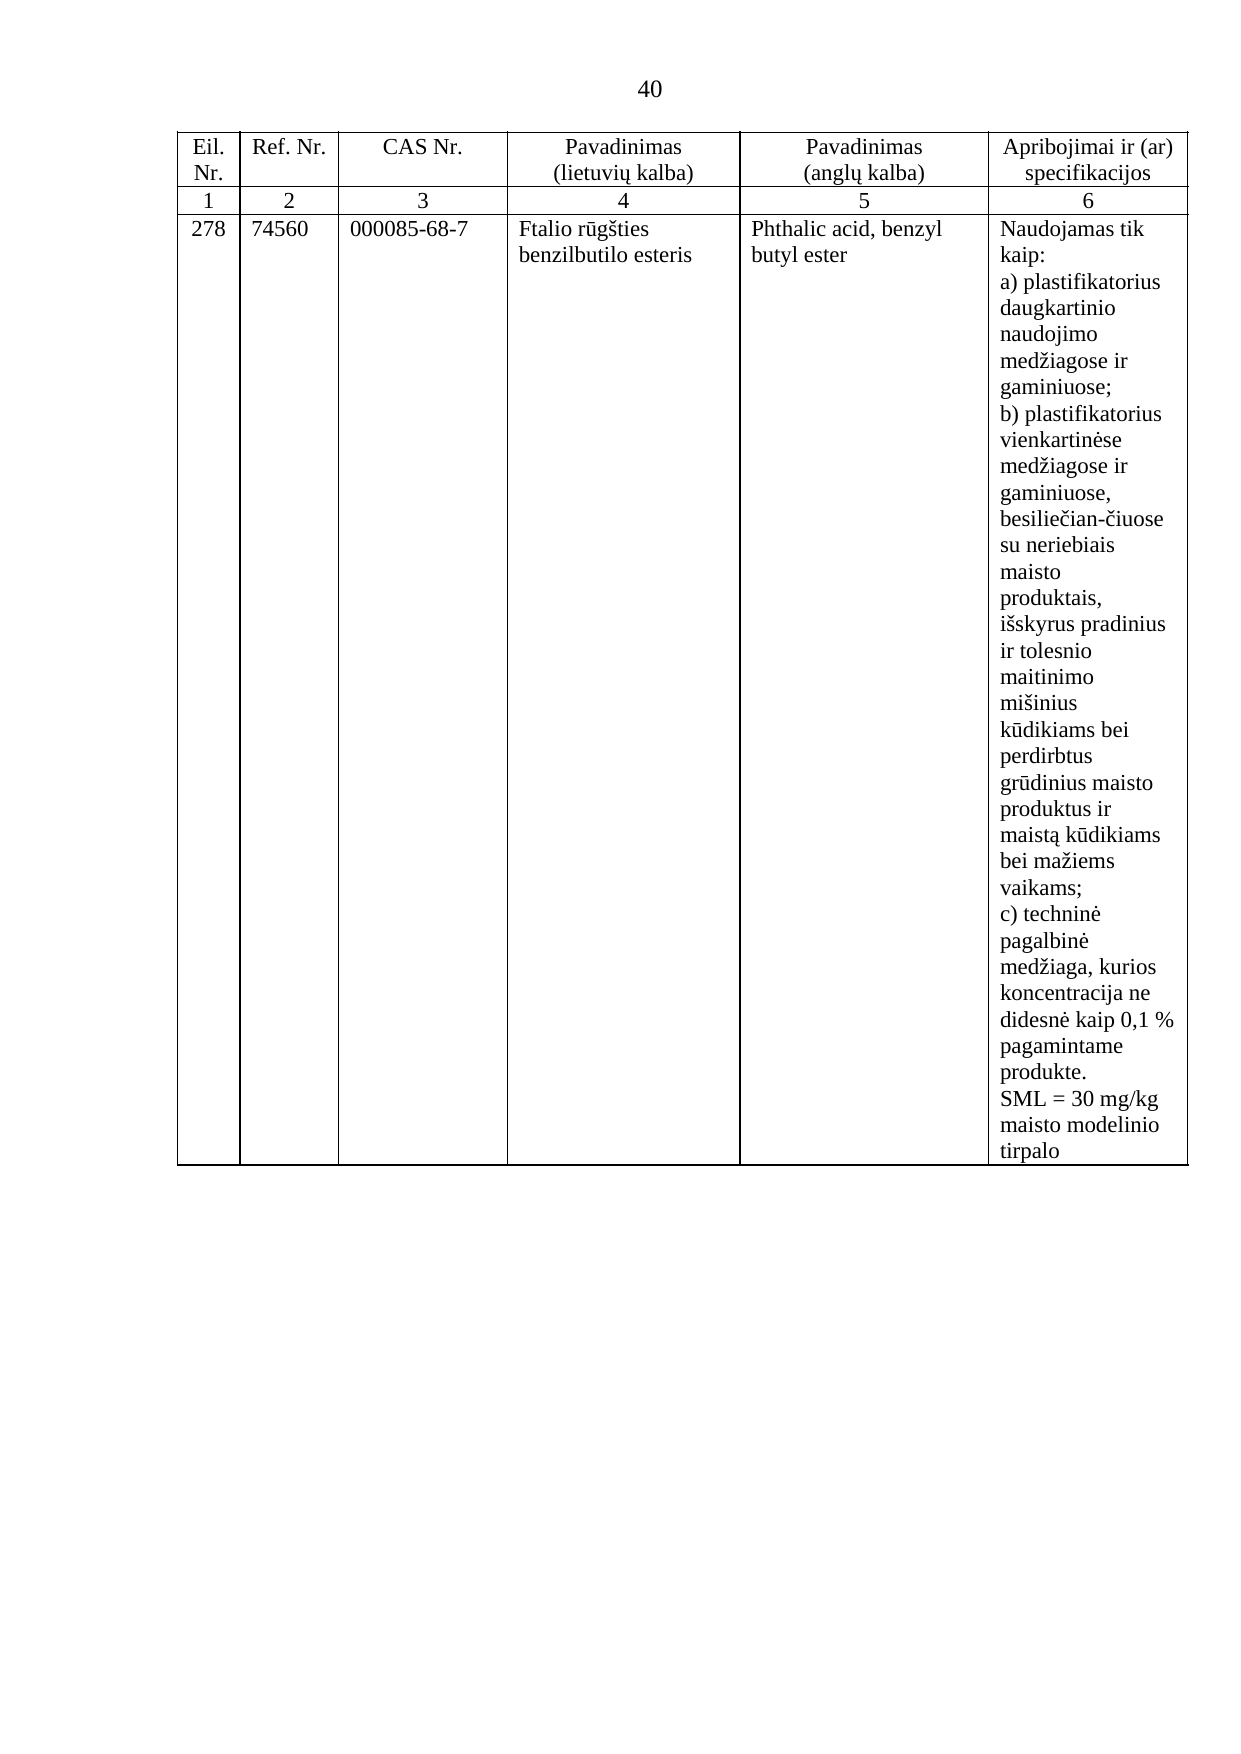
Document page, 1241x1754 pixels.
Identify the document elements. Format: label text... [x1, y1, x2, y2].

table_cell Phthalic acid, benzyl butyl ester [741, 215, 988, 1164]
table_cell 2 [241, 187, 338, 213]
table_cell 5 [741, 187, 988, 213]
table_cell 000085-68-7 [339, 215, 507, 1164]
table_cell 74560 [241, 215, 338, 1164]
table_cell Naudojamas tik kaip: a) plastifikatorius daugkartinio naudojimo medžiagose ir gaminiuose; b) plastifikatorius vienkartinėse medžiagose ir gaminiuose, besiliečian-čiuose su neriebiais maisto produktais, išskyrus pradinius ir tolesnio maitinimo mišinius kūdikiams bei perdirbtus grūdinius maisto produktus ir maistą kūdikiams bei mažiems vaikams; c) techninė pagalbinė medžiaga, kurios koncentracija ne didesnė kaip 0,1 % pagamintame produkte. SML = 30 mg/kg maisto modelinio tirpalo [989, 215, 1187, 1164]
table_cell 1 [178, 187, 239, 213]
table_header Pavadinimas (lietuvių kalba) [508, 133, 739, 186]
table_cell 3 [339, 187, 507, 213]
table_cell 4 [508, 187, 739, 213]
table_header Apribojimai ir (ar) specifikacijos [989, 133, 1187, 186]
table_header CAS Nr. [339, 133, 507, 186]
table_cell 6 [989, 187, 1187, 213]
table_cell 278 [178, 215, 239, 1164]
table_header Eil. Nr. [178, 133, 239, 186]
table_header Ref. Nr. [241, 133, 338, 186]
table_header Pavadinimas (anglų kalba) [741, 133, 988, 186]
table_cell Ftalio rūgšties benzilbutilo esteris [508, 215, 739, 1164]
